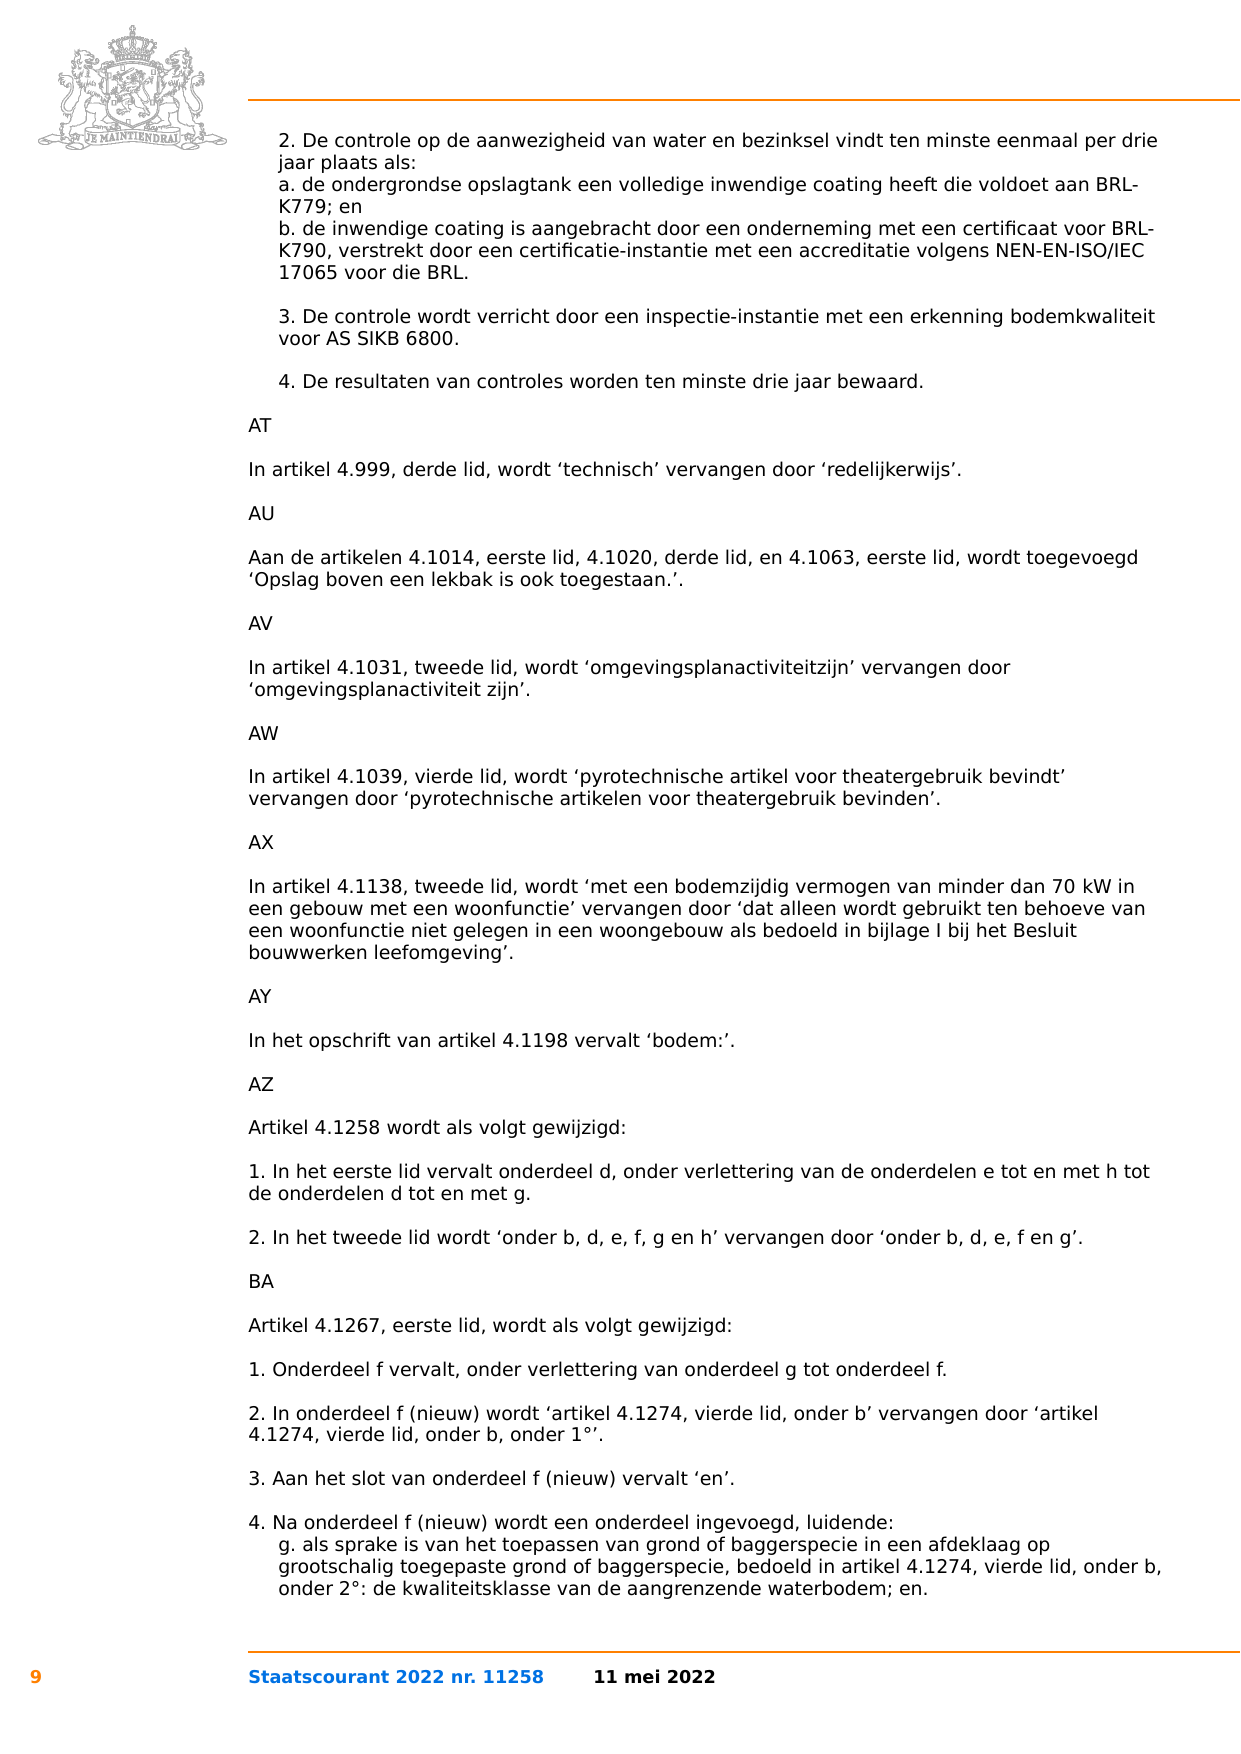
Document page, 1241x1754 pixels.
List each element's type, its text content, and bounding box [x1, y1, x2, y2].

text In artikel 4.1138, tweede lid, wordt ‘met een bodemzijdig vermogen van minder dan 70 kW in een gebouw met een woonfunctie’ vervangen door ‘dat alleen wordt gebruikt ten behoeve van een woonfunctie niet gelegen in een woongebouw als bedoeld in bijlage I bij het Besluit bouwwerken leefomgeving’. [248, 876, 1163, 964]
text Artikel 4.1258 wordt als volgt gewijzigd: [248, 1117, 1163, 1139]
text 2. In onderdeel f (nieuw) wordt ‘artikel 4.1274, vierde lid, onder b’ vervangen door ‘artikel 4.1274, vierde lid, onder b, onder 1°’. [248, 1402, 1163, 1446]
text AV [248, 613, 1163, 635]
text 4. De resultaten van controles worden ten minste drie jaar bewaard. [278, 371, 1163, 393]
picture [38, 25, 227, 150]
text AT [248, 415, 1163, 437]
text AZ [248, 1073, 1163, 1095]
text a. de ondergrondse opslagtank een volledige inwendige coating heeft die voldoet aan BRL-K779; en [278, 174, 1163, 218]
text In artikel 4.1031, tweede lid, wordt ‘omgevingsplanactiviteitzijn’ vervangen door ‘omgevingsplanactiviteit zijn’. [248, 657, 1163, 701]
text In artikel 4.999, derde lid, wordt ‘technisch’ vervangen door ‘redelijkerwijs’. [248, 459, 1163, 481]
text AX [248, 832, 1163, 854]
text g. als sprake is van het toepassen van grond of baggerspecie in een afdeklaag op grootschalig toegepaste grond of baggerspecie, bedoeld in artikel 4.1274, vierde lid, onder b, onder 2°: de kwaliteitsklasse van de aangrenzende waterbodem; en. [278, 1534, 1163, 1600]
text AY [248, 986, 1163, 1008]
text 3. Aan het slot van onderdeel f (nieuw) vervalt ‘en’. [248, 1468, 1163, 1490]
text 2. In het tweede lid wordt ‘onder b, d, e, f, g en h’ vervangen door ‘onder b, d, e, f en g’. [248, 1227, 1163, 1249]
text 1. In het eerste lid vervalt onderdeel d, onder verlettering van de onderdelen e tot en met h tot de onderdelen d tot en met g. [248, 1161, 1163, 1205]
text Aan de artikelen 4.1014, eerste lid, 4.1020, derde lid, en 4.1063, eerste lid, wordt toegevoegd ‘Opslag boven een lekbak is ook toegestaan.’. [248, 547, 1163, 591]
text 2. De controle op de aanwezigheid van water en bezinksel vindt ten minste eenmaal per drie jaar plaats als: [278, 130, 1163, 174]
text b. de inwendige coating is aangebracht door een onderneming met een certificaat voor BRL-K790, verstrekt door een certificatie-instantie met een accreditatie volgens NEN-EN-ISO/IEC 17065 voor die BRL. [278, 218, 1163, 284]
text Artikel 4.1267, eerste lid, wordt als volgt gewijzigd: [248, 1315, 1163, 1337]
text BA [248, 1271, 1163, 1293]
text 4. Na onderdeel f (nieuw) wordt een onderdeel ingevoegd, luidende: [248, 1512, 1163, 1534]
text AW [248, 722, 1163, 744]
text 1. Onderdeel f vervalt, onder verlettering van onderdeel g tot onderdeel f. [248, 1358, 1163, 1381]
text AU [248, 503, 1163, 525]
text 3. De controle wordt verricht door een inspectie-instantie met een erkenning bodemkwaliteit voor AS SIKB 6800. [278, 306, 1163, 349]
text In het opschrift van artikel 4.1198 vervalt ‘bodem:’. [248, 1029, 1163, 1052]
text In artikel 4.1039, vierde lid, wordt ‘pyrotechnische artikel voor theatergebruik bevindt’ vervangen door ‘pyrotechnische artikelen voor theatergebruik bevinden’. [248, 766, 1163, 810]
